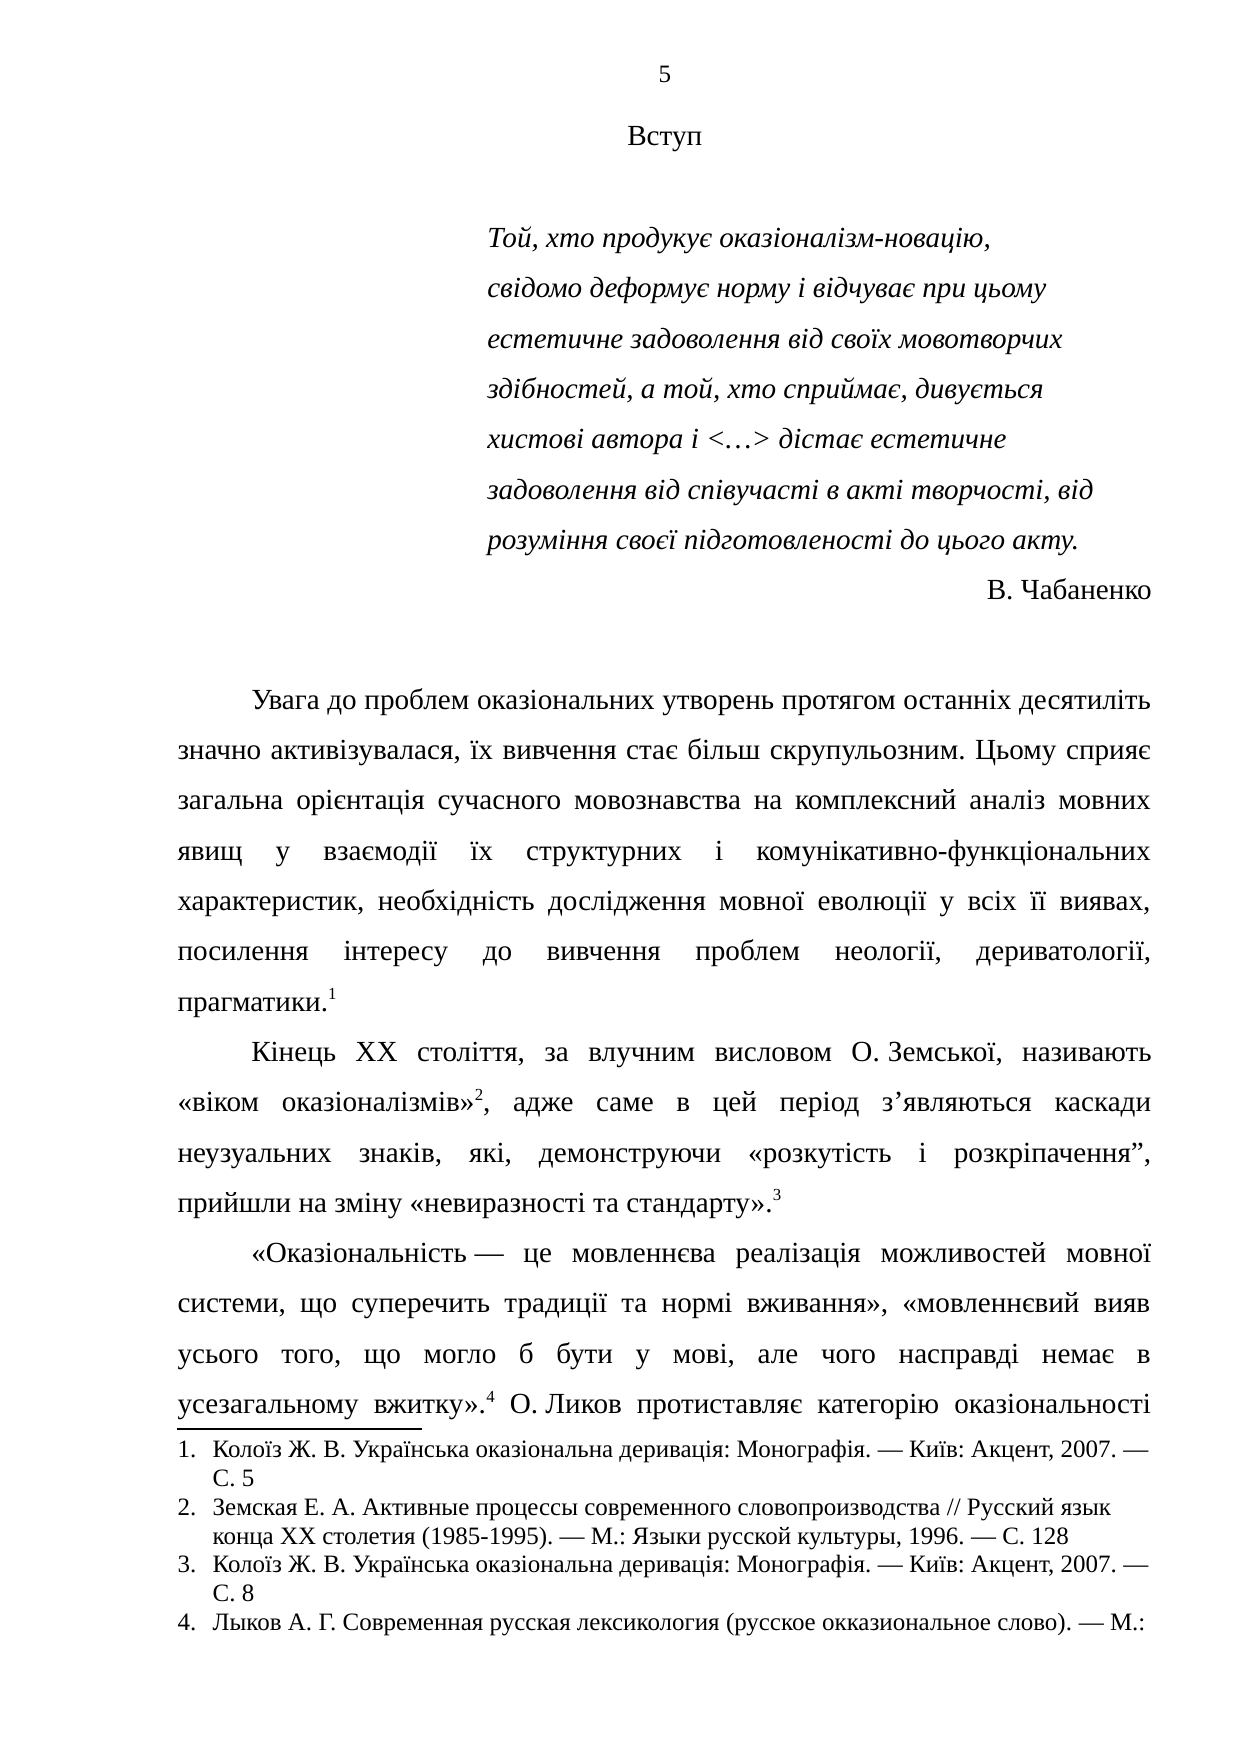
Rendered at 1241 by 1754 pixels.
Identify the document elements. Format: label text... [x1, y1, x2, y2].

text свідомо деформує норму і відчуває при цьому [177, 271, 1152, 304]
subtitle Вступ [177, 118, 1152, 152]
text хистові автора і <…> дістає естетичне [177, 422, 1152, 455]
text «Оказіональність — це мовленнєва реалізація можливостей мовної системи, що суперечить традиції та нормі вживання», «мовленнєвий вияв усього того, що могло б бути у мові, але чого насправді немає в усезагальному вжитку». О. Ликов протиставляє категорію оказіональності [177, 1235, 1152, 1420]
text Колоїз Ж. В. Українська оказіональна деривація: Монографія. — Київ: Акцент, 2007. — С. 8 [177, 1549, 1152, 1607]
text Колоїз Ж. В. Українська оказіональна деривація: Монографія. — Київ: Акцент, 2007. — С. 5 [177, 1434, 1152, 1492]
text здібностей, а той, хто сприймає, дивується [177, 371, 1152, 405]
text задоволення від співучасті в акті творчості, від [177, 472, 1152, 505]
text Кінець ХХ століття, за влучним висловом О. Земської, називають «віком оказіоналізмів», адже саме в цей період з’являються каскади неузуальних знаків, які, демонструючи «розкутість і розкріпачення”, прийшли на зміну «невиразності та стандарту». [177, 1034, 1152, 1218]
text В. Чабаненко [177, 572, 1152, 606]
text естетичне задоволення від своїх мовотворчих [177, 321, 1152, 354]
text Увага до проблем оказіональних утворень протягом останніх десятиліть значно активізувалася, їх вивчення стає більш скрупульозним. Цьому сприяє загальна орієнтація сучасного мовознавства на комплексний аналіз мовних явищ у взаємодії їх структурних і комунікативно-функціональних характеристик, необхідність дослідження мовної еволюції у всіх її виявах, посилення інтересу до вивчення проблем неології, дериватології, прагматики. [177, 682, 1152, 1017]
text розуміння своєї підготовленості до цього акту. [177, 522, 1152, 556]
text Той, хто продукує оказіоналізм-новацію, [177, 220, 1152, 254]
text Лыков А. Г. Современная русская лексикология (русское окказиональное слово). — М.: [177, 1607, 1152, 1636]
text Земская Е. А. Активные процессы современного словопроизводства // Русский язык конца ХХ столетия (1985‑1995). — М.: Языки русской культуры, 1996. — С. 128 [177, 1492, 1152, 1549]
